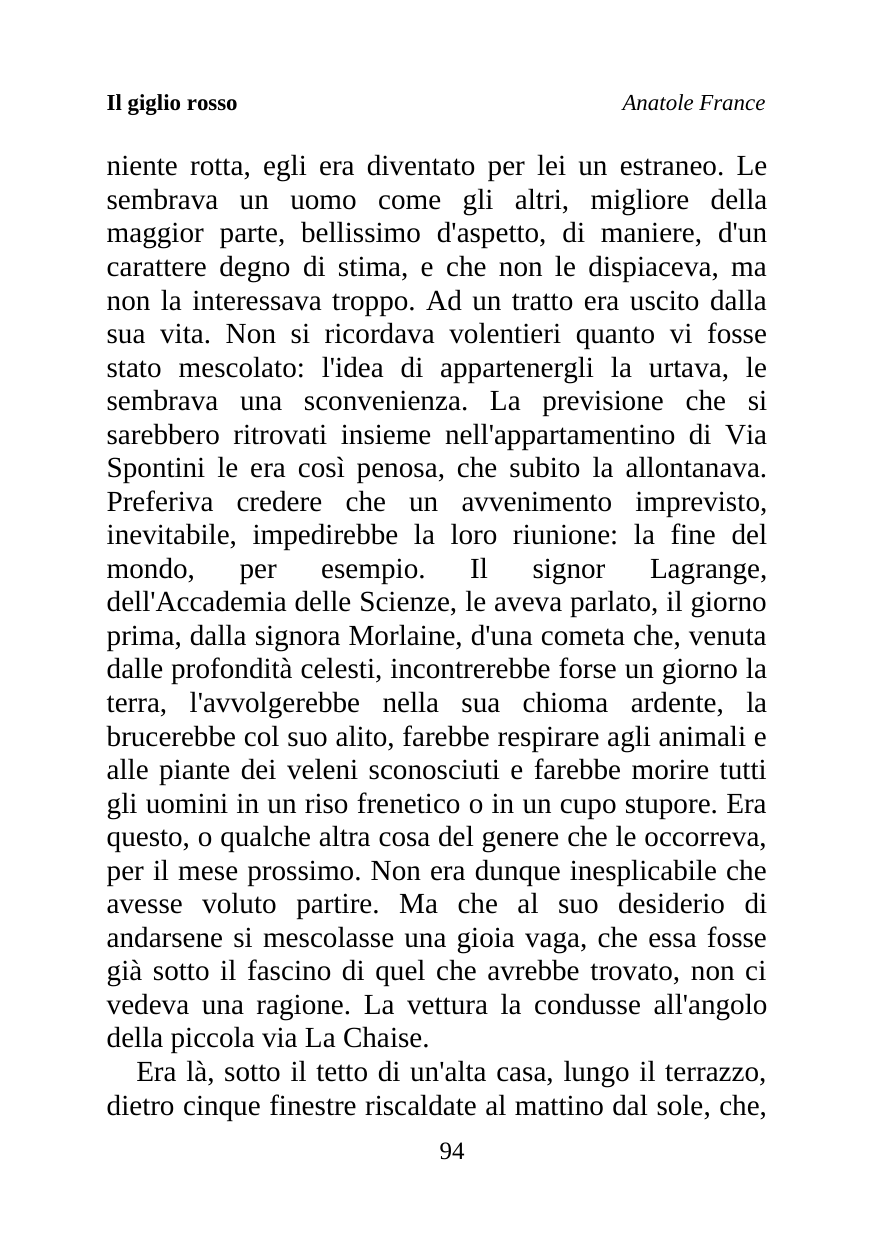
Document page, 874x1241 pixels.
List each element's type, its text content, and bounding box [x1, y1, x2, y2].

text niente rotta, egli era diventato per lei un estraneo. Le sembrava un uomo come gli altri, migliore della maggior parte, bellissimo d'aspetto, di maniere, d'un carattere degno di stima, e che non le dispiaceva, ma non la interessava troppo. Ad un tratto era uscito dalla sua vita. Non si ricordava volentieri quanto vi fosse stato mescolato: l'idea di appartenergli la urtava, le sembrava una sconvenienza. La previsione che si sarebbero ritrovati insieme nell'appartamentino di Via Spontini le era così penosa, che subito la allontanava. Preferiva credere che un avvenimento imprevisto, inevitabile, impedirebbe la loro riunione: la fine del mondo, per esempio. Il signor Lagrange, dell'Accademia delle Scienze, le aveva parlato, il giorno prima, dalla signora Morlaine, d'una cometa che, venuta dalle profondità celesti, incontrerebbe forse un giorno la terra, l'avvolgerebbe nella sua chioma ardente, la brucerebbe col suo alito, farebbe respirare agli animali e alle piante dei veleni sconosciuti e farebbe morire tutti gli uomini in un riso frenetico o in un cupo stupore. Era questo, o qualche altra cosa del genere che le occorreva, per il mese prossimo. Non era dunque inesplicabile che avesse voluto partire. Ma che al suo desiderio di andarsene si mescolasse una gioia vaga, che essa fosse già sotto il fascino di quel che avrebbe trovato, non ci vedeva una ragione. La vettura la condusse all'angolo della piccola via La Chaise. [106, 148, 768, 1054]
text Era là, sotto il tetto di un'alta casa, lungo il terrazzo, dietro cinque finestre riscaldate al mattino dal sole, che, [106, 1054, 768, 1121]
